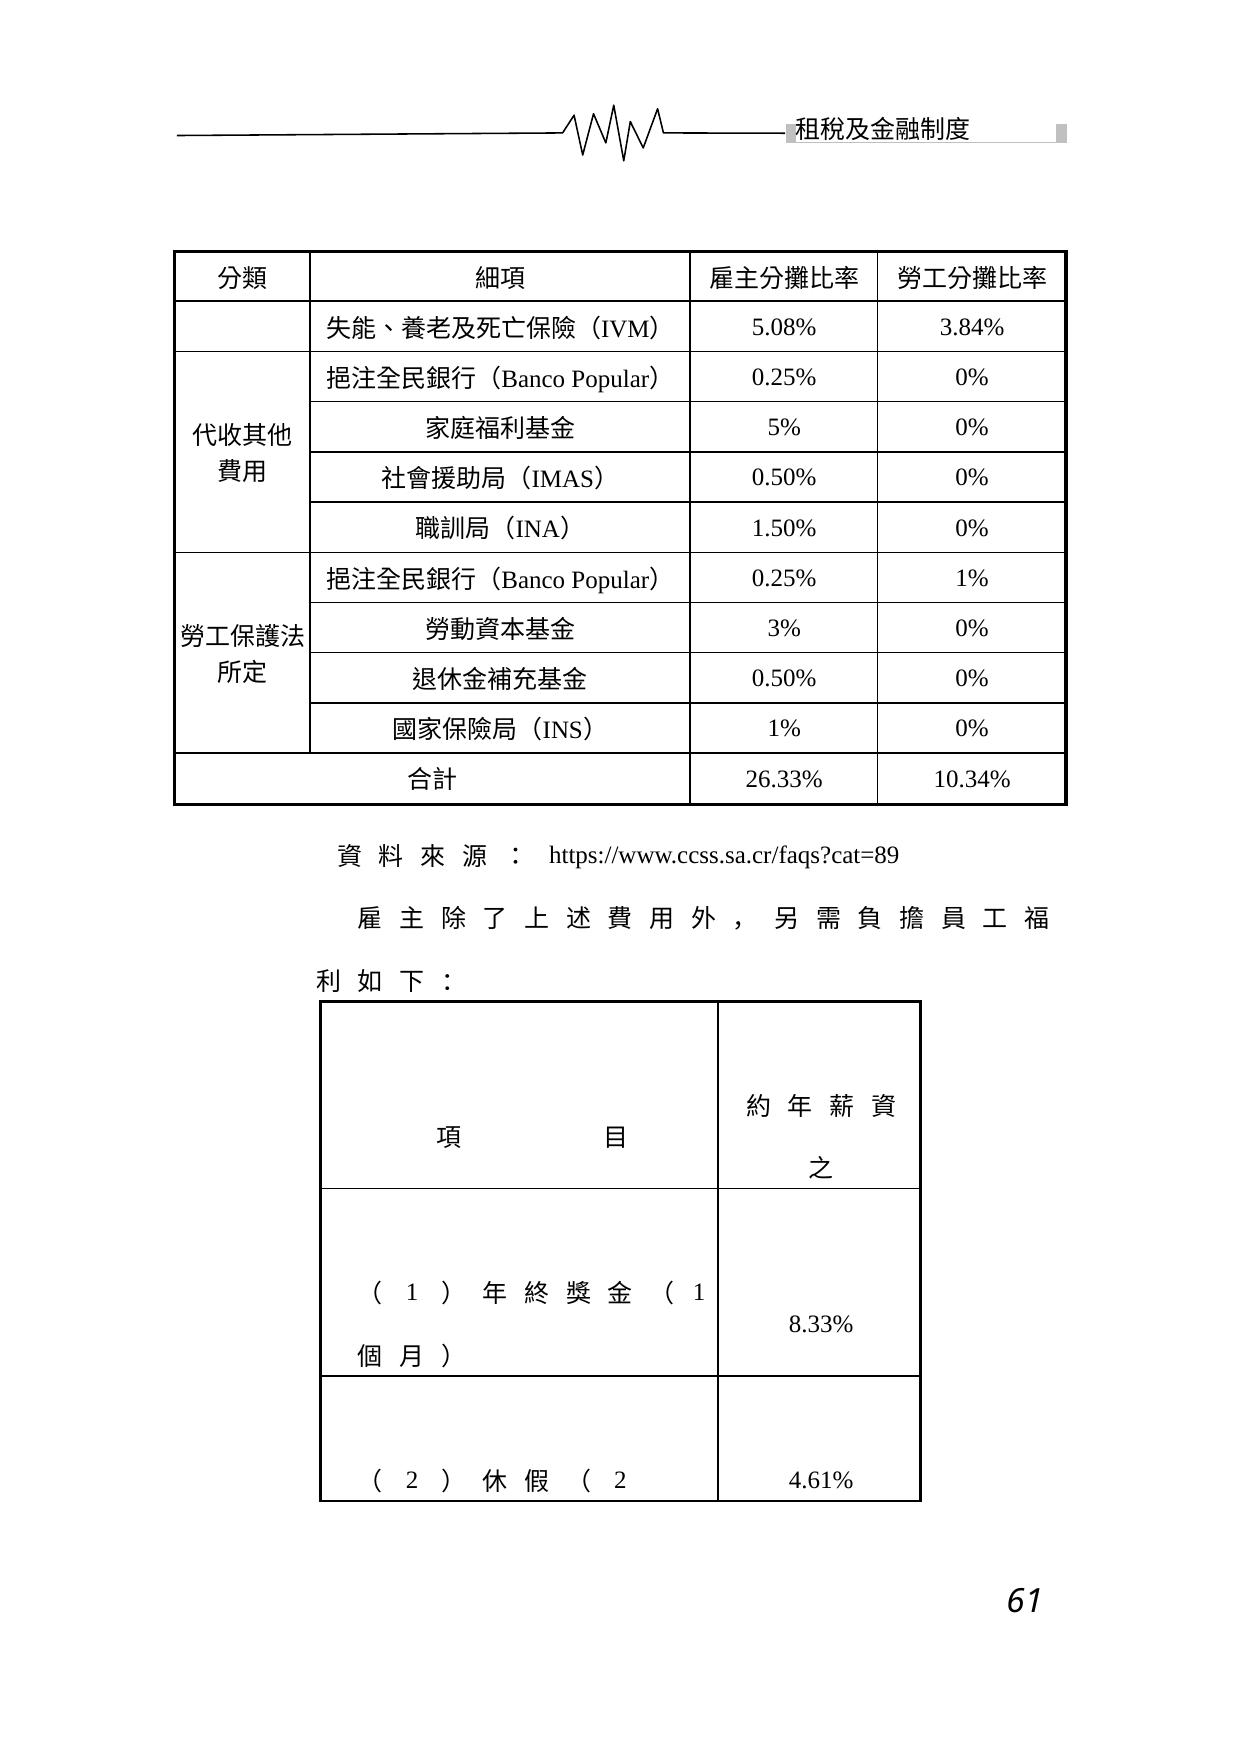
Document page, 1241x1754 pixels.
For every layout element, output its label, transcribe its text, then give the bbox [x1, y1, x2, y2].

table_cell 1% [691, 704, 877, 752]
table_cell （1）年終獎金（1個月） [322, 1189, 717, 1375]
table_cell 國家保險局（INS） [311, 704, 689, 752]
table_cell 0% [878, 603, 1064, 652]
table_cell 職訓局（INA） [311, 503, 689, 551]
table_cell 0% [878, 653, 1064, 702]
table_cell 0.25% [691, 352, 877, 401]
table_header 分類 [176, 253, 309, 300]
table_cell 家庭福利基金 [311, 402, 689, 451]
table_cell 5% [691, 402, 877, 451]
text 雇主除了上述費用外，另需負擔員工福利如下： [281, 875, 1058, 1000]
table_cell 0% [878, 402, 1064, 451]
table_cell 3.84% [878, 302, 1064, 351]
table_cell 退休金補充基金 [311, 653, 689, 702]
table_cell 0% [878, 453, 1064, 501]
table_cell 0% [878, 352, 1064, 401]
table_cell 4.61% [719, 1377, 919, 1500]
table_header 雇主分攤比率 [691, 253, 877, 300]
table_header 細項 [311, 253, 689, 300]
table_cell 3% [691, 603, 877, 652]
table_cell 8.33% [719, 1189, 919, 1375]
table_header 項 目 [322, 1003, 717, 1188]
table_cell 0.25% [691, 553, 877, 602]
table_cell 26.33% [691, 754, 877, 802]
table_cell 0.50% [691, 653, 877, 702]
table_cell 10.34% [878, 754, 1064, 802]
table_cell 挹注全民銀行（Banco Popular） [311, 352, 689, 401]
table_cell 挹注全民銀行（Banco Popular） [311, 553, 689, 602]
table_cell 0.50% [691, 453, 877, 501]
table_cell [176, 302, 309, 351]
table_cell 1.50% [691, 503, 877, 551]
table_cell 0% [878, 704, 1064, 752]
table_cell 1% [878, 553, 1064, 602]
table_cell 合計 [176, 754, 689, 802]
table_cell 勞工保護法所定 [176, 553, 309, 752]
table_cell 失能、養老及死亡保險（IVM） [311, 302, 689, 351]
table_cell 勞動資本基金 [311, 603, 689, 652]
table_cell 代收其他 費用 [176, 352, 309, 551]
table_cell 0% [878, 503, 1064, 551]
table_header 約年薪資之 [719, 1003, 919, 1188]
table_cell 5.08% [691, 302, 877, 351]
table_cell 社會援助局（IMAS） [311, 453, 689, 501]
text 資料來源：https://www.ccss.sa.cr/faqs?cat=89 [183, 813, 1058, 875]
table_cell （2）休假（2 [322, 1377, 717, 1500]
table_header 勞工分攤比率 [878, 253, 1064, 300]
